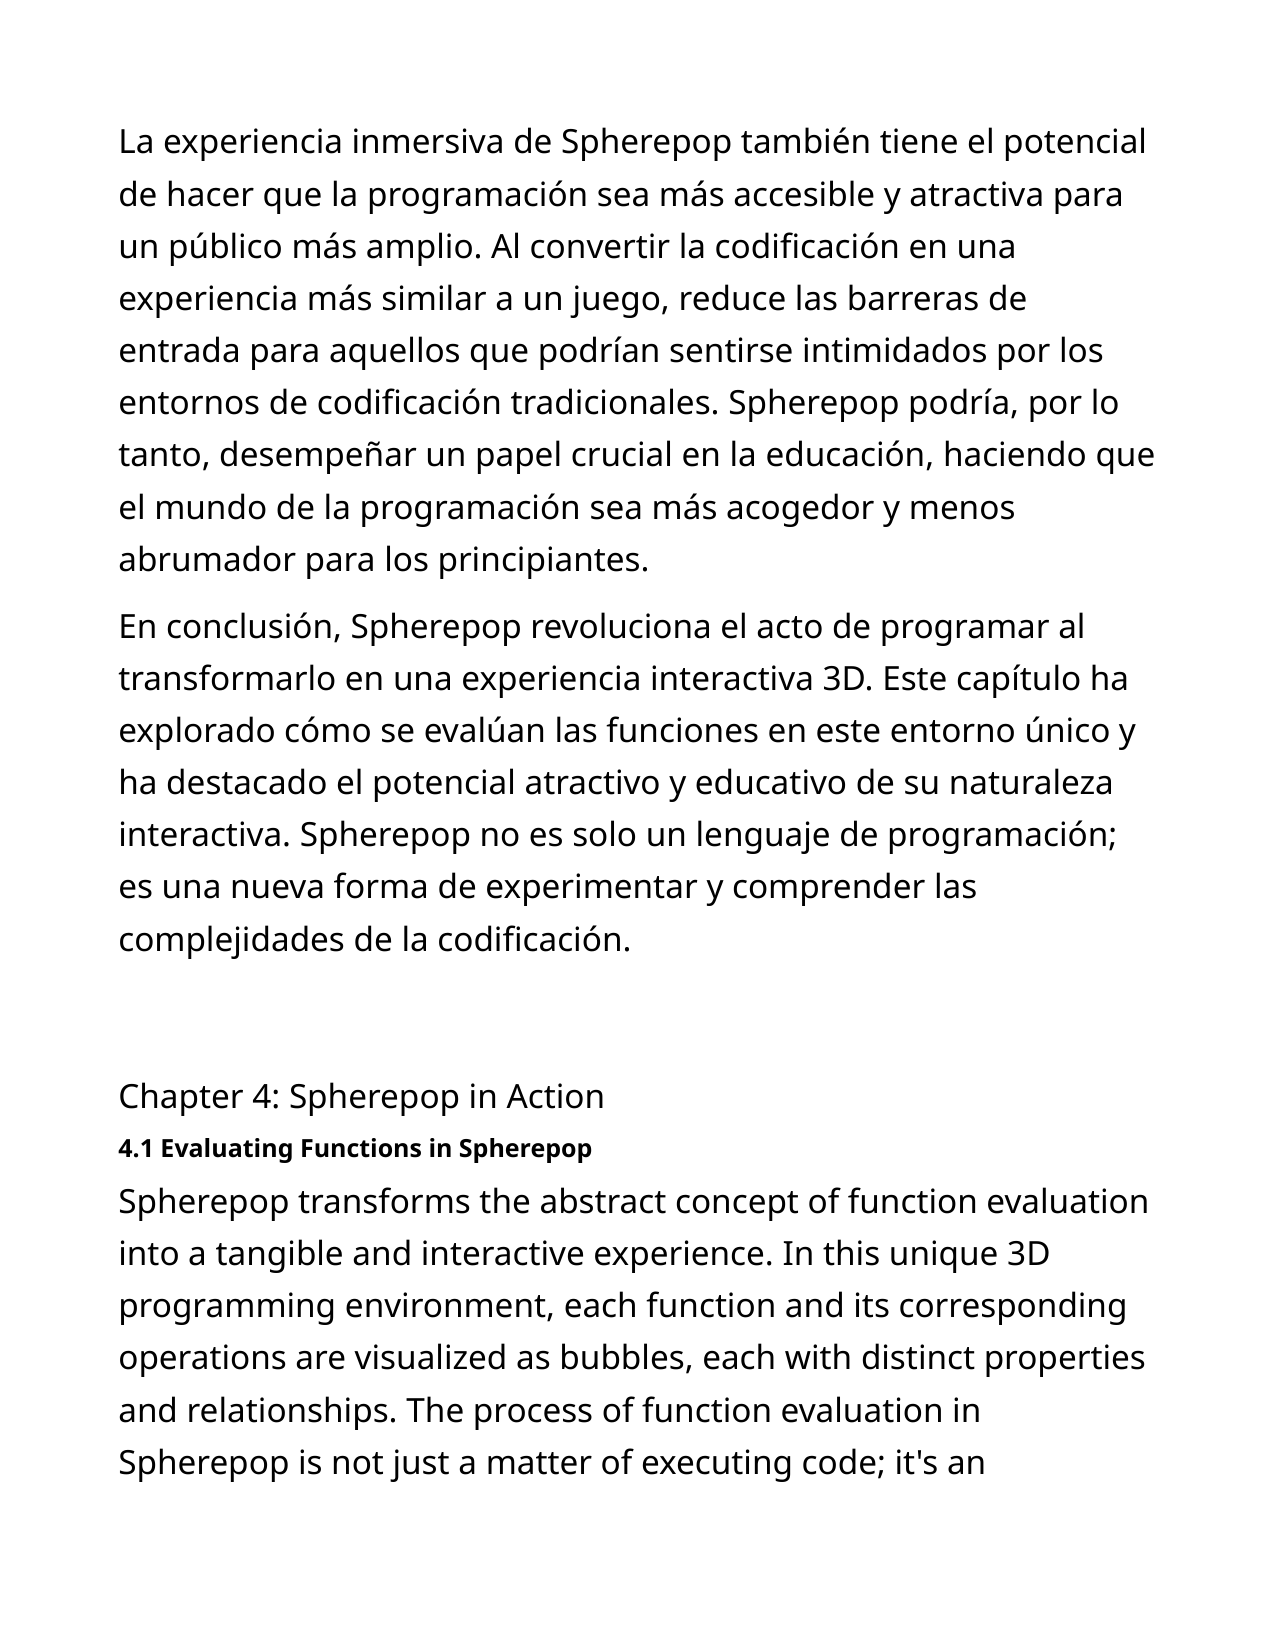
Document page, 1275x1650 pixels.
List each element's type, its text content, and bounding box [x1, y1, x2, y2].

subtitle 4.1 Evaluating Functions in Spherepop [118, 1131, 1157, 1165]
text La experiencia inmersiva de Spherepop también tiene el potencial de hacer que la programación sea más accesible y atractiva para un público más amplio. Al convertir la codificación en una experiencia más similar a un juego, reduce las barreras de entrada para aquellos que podrían sentirse intimidados por los entornos de codificación tradicionales. Spherepop podría, por lo tanto, desempeñar un papel crucial en la educación, haciendo que el mundo de la programación sea más acogedor y menos abrumador para los principiantes. [118, 118, 1157, 581]
text Chapter 4: Spherepop in Action [118, 982, 1157, 1118]
text En conclusión, Spherepop revoluciona el acto de programar al transformarlo en una experiencia interactiva 3D. Este capítulo ha explorado cómo se evalúan las funciones en este entorno único y ha destacado el potencial atractivo y educativo de su naturaleza interactiva. Spherepop no es solo un lenguaje de programación; es una nueva forma de experimentar y comprender las complejidades de la codificación. [118, 602, 1157, 961]
text Spherepop transforms the abstract concept of function evaluation into a tangible and interactive experience. In this unique 3D programming environment, each function and its corresponding operations are visualized as bubbles, each with distinct properties and relationships. The process of function evaluation in Spherepop is not just a matter of executing code; it's an [118, 1178, 1157, 1484]
